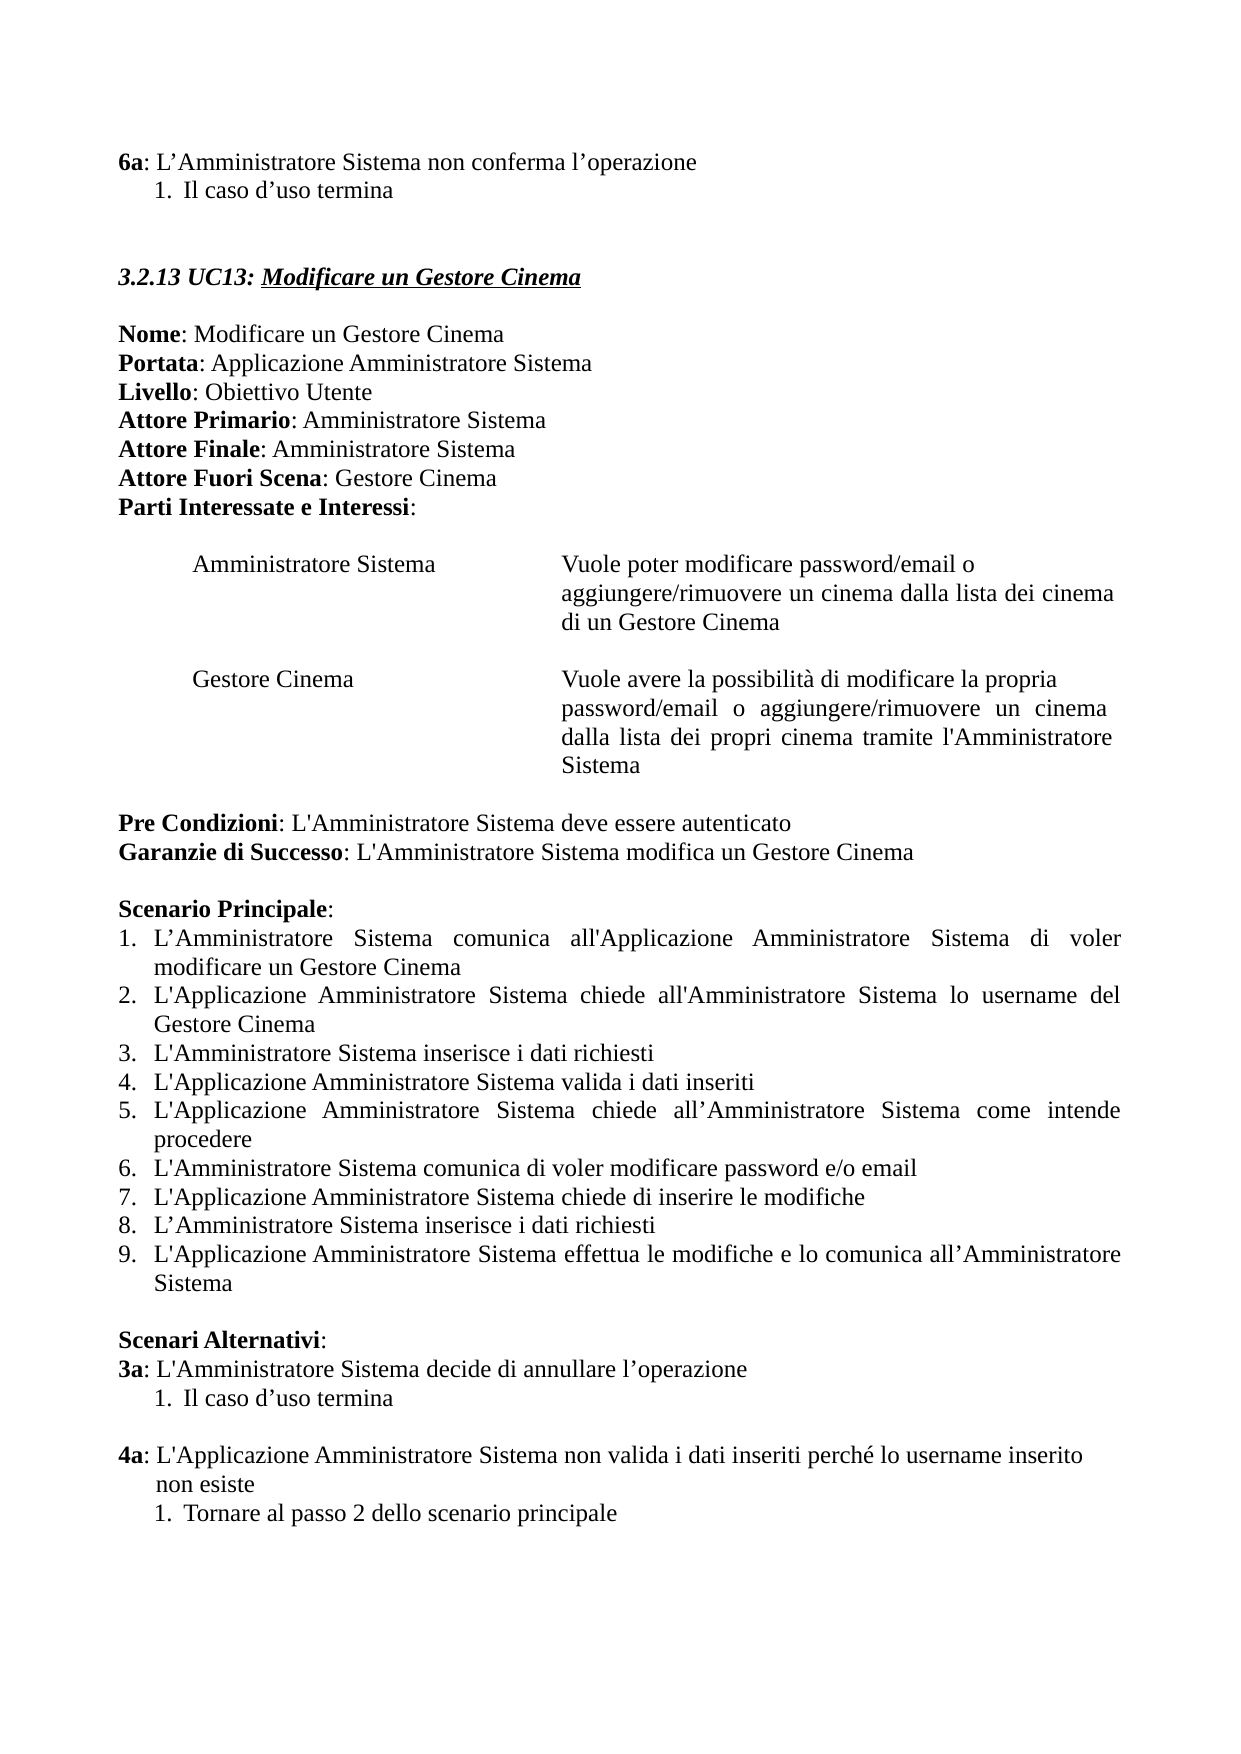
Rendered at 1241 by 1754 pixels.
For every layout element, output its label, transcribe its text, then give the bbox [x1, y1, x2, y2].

list Tornare al passo 2 dello scenario principale [154, 1498, 1122, 1527]
text Scenario Principale: [118, 894, 1122, 923]
text 3a: L'Amministratore Sistema decide di annullare l’operazione [118, 1354, 1122, 1383]
text 4a: L'Applicazione Amministratore Sistema non valida i dati inseriti perché lo username inserito [118, 1441, 1122, 1469]
text Gestore Cinema Vuole avere la possibilità di modificare la propria password/email o aggiungere/rimuovere un cinema dalla lista dei propri cinema tramite l'Amministratore Sistema [118, 664, 1122, 779]
list L'Applicazione Amministratore Sistema effettua le modifiche e lo comunica all’Amministratore Sistema [118, 1239, 1122, 1297]
list L'Amministratore Sistema comunica di voler modificare password e/o email [118, 1153, 1122, 1182]
list L'Applicazione Amministratore Sistema valida i dati inseriti [118, 1067, 1122, 1096]
text 3.2.13 UC13: Modificare un Gestore Cinema [118, 262, 1122, 291]
list L’Amministratore Sistema comunica all'Applicazione Amministratore Sistema di voler modificare un Gestore Cinema [118, 923, 1122, 981]
list L'Applicazione Amministratore Sistema chiede all'Amministratore Sistema lo username del Gestore Cinema [118, 981, 1122, 1038]
text 6a: L’Amministratore Sistema non conferma l’operazione [118, 147, 1122, 176]
list L'Applicazione Amministratore Sistema chiede all’Amministratore Sistema come intende procedere [118, 1096, 1122, 1153]
text Attore Primario: Amministratore Sistema [118, 406, 1122, 434]
list L'Amministratore Sistema inserisce i dati richiesti [118, 1038, 1122, 1067]
text Amministratore Sistema Vuole poter modificare password/email o aggiungere/rimuovere un cinema dalla lista dei cinema di un Gestore Cinema [118, 549, 1122, 636]
text Attore Finale: Amministratore Sistema [118, 434, 1122, 463]
text Livello: Obiettivo Utente [118, 377, 1122, 406]
list L'Applicazione Amministratore Sistema chiede di inserire le modifiche [118, 1182, 1122, 1211]
list Il caso d’uso termina [154, 1383, 1122, 1412]
text Portata: Applicazione Amministratore Sistema [118, 348, 1122, 377]
text Pre Condizioni: L'Amministratore Sistema deve essere autenticato [118, 808, 1122, 837]
text Garanzie di Successo: L'Amministratore Sistema modifica un Gestore Cinema [118, 837, 1122, 866]
list Il caso d’uso termina [154, 176, 1122, 204]
text Attore Fuori Scena: Gestore Cinema [118, 463, 1122, 492]
text non esiste [118, 1469, 1122, 1498]
text Nome: Modificare un Gestore Cinema [118, 319, 1122, 348]
text Scenari Alternativi: [118, 1326, 1122, 1354]
text Parti Interessate e Interessi: [118, 492, 1122, 521]
list L’Amministratore Sistema inserisce i dati richiesti [118, 1211, 1122, 1239]
